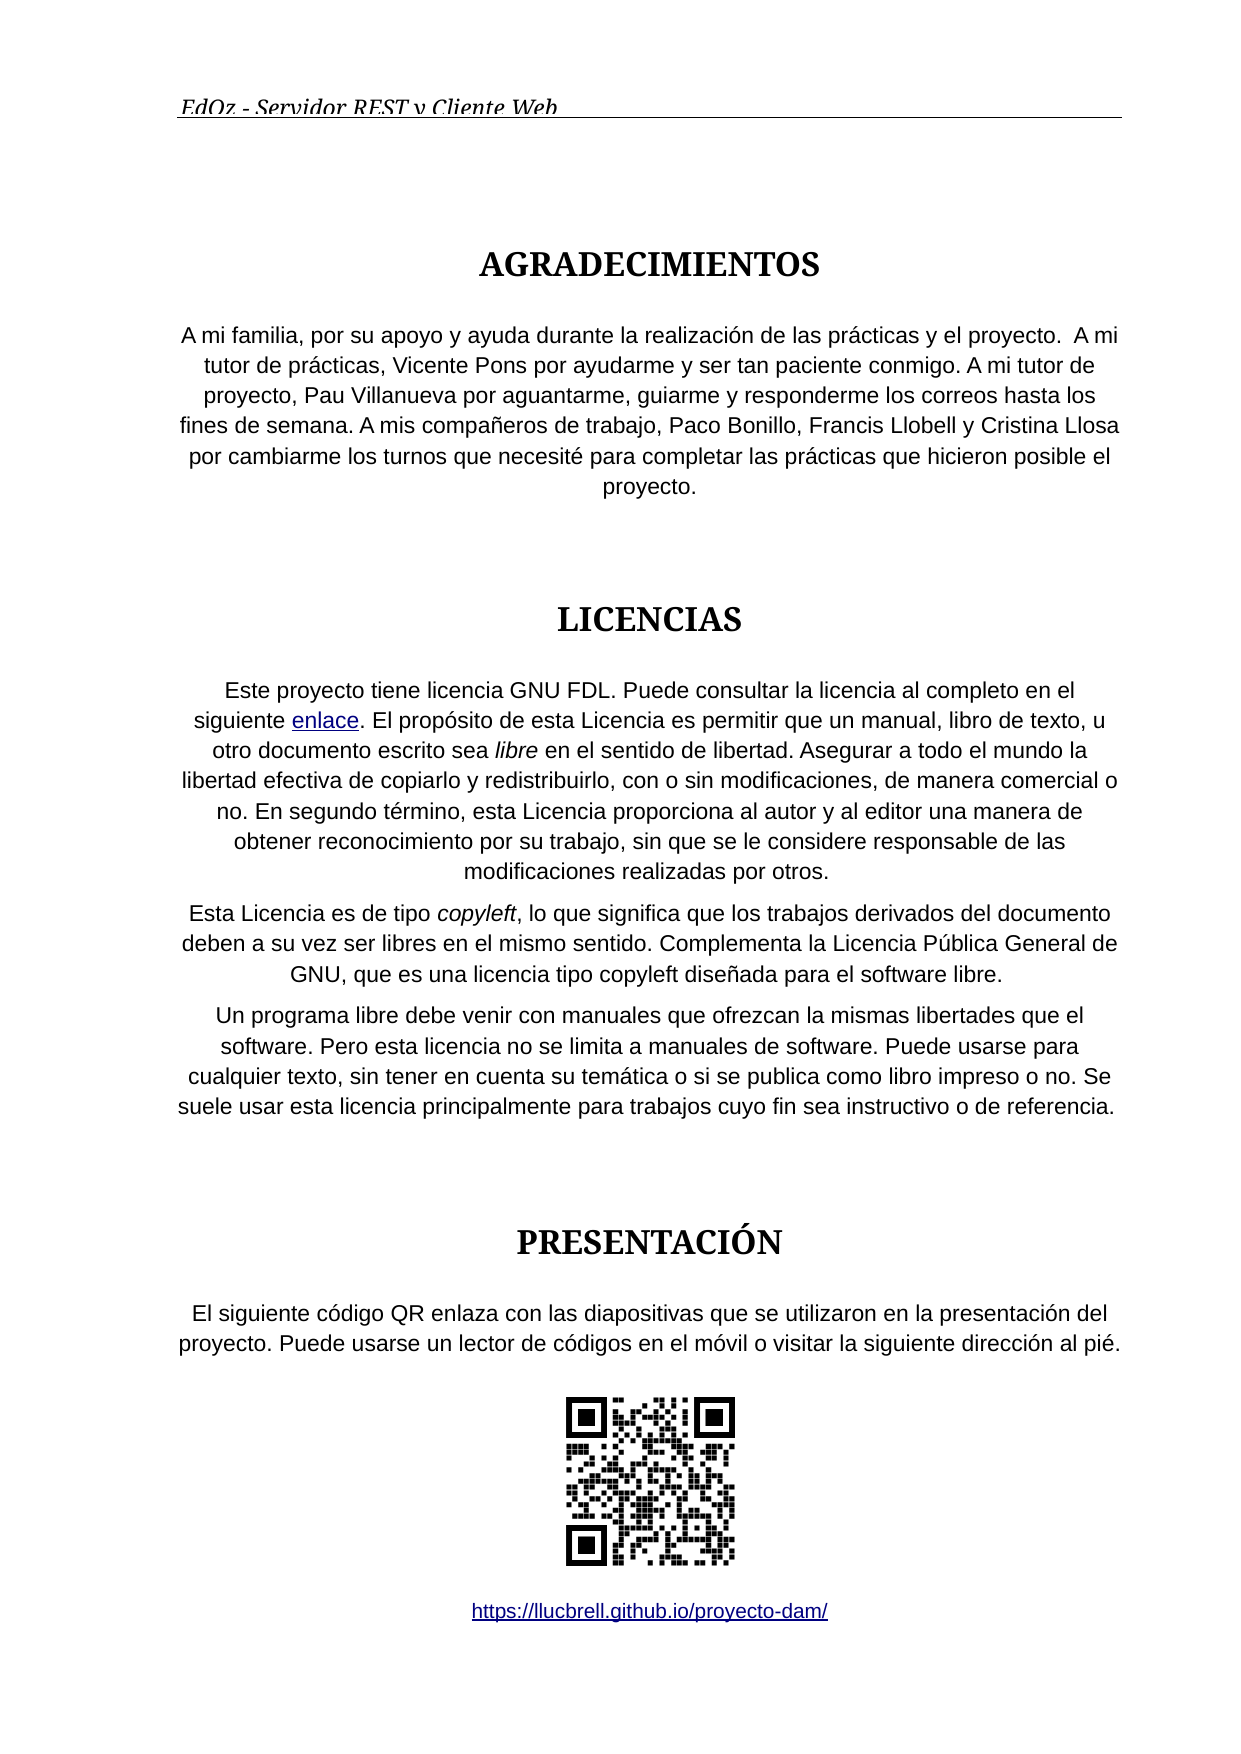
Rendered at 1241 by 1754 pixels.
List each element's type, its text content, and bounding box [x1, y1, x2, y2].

text AGRADECIMIENTOS [177, 241, 1122, 286]
text A mi familia, por su apoyo y ayuda durante la realización de las prácticas y el proyecto. A mi tutor de prácticas, Vicente Pons por ayudarme y ser tan paciente conmigo. A mi tutor de proyecto, Pau Villanueva por aguantarme, guiarme y responderme los correos hasta los fines de semana. A mis compañeros de trabajo, Paco Bonillo, Francis Llobell y Cristina Llosa por cambiarme los turnos que necesité para completar las prácticas que hicieron posible el proyecto. [177, 322, 1122, 499]
picture [541, 1372, 758, 1590]
text Presentación [177, 1219, 1122, 1264]
text https://llucbrell.github.io/proyecto-dam/ [177, 1598, 1122, 1622]
text licencias [177, 596, 1122, 641]
text El siguiente código QR enlaza con las diapositivas que se utilizaron en la presentación del proyecto. Puede usarse un lector de códigos en el móvil o visitar la siguiente dirección al pié. [177, 1300, 1122, 1356]
text Este proyecto tiene licencia GNU FDL. Puede consultar la licencia al completo en el siguiente enlace. El propósito de esta Licencia es permitir que un manual, libro de texto, u otro documento escrito sea libre en el sentido de libertad. Asegurar a todo el mundo la libertad efectiva de copiarlo y redistribuirlo, con o sin modificaciones, de manera comercial o no. En segundo término, esta Licencia proporciona al autor y al editor una manera de obtener reconocimiento por su trabajo, sin que se le considere responsable de las modificaciones realizadas por otros. [177, 677, 1122, 884]
text Esta Licencia es de tipo copyleft, lo que significa que los trabajos derivados del documento deben a su vez ser libres en el mismo sentido. Complementa la Licencia Pública General de GNU, que es una licencia tipo copyleft diseñada para el software libre. [177, 900, 1122, 987]
text Un programa libre debe venir con manuales que ofrezcan la mismas libertades que el software. Pero esta licencia no se limita a manuales de software. Puede usarse para cualquier texto, sin tener en cuenta su temática o si se publica como libro impreso o no. Se suele usar esta licencia principalmente para trabajos cuyo fin sea instructivo o de referencia. [177, 1002, 1122, 1119]
